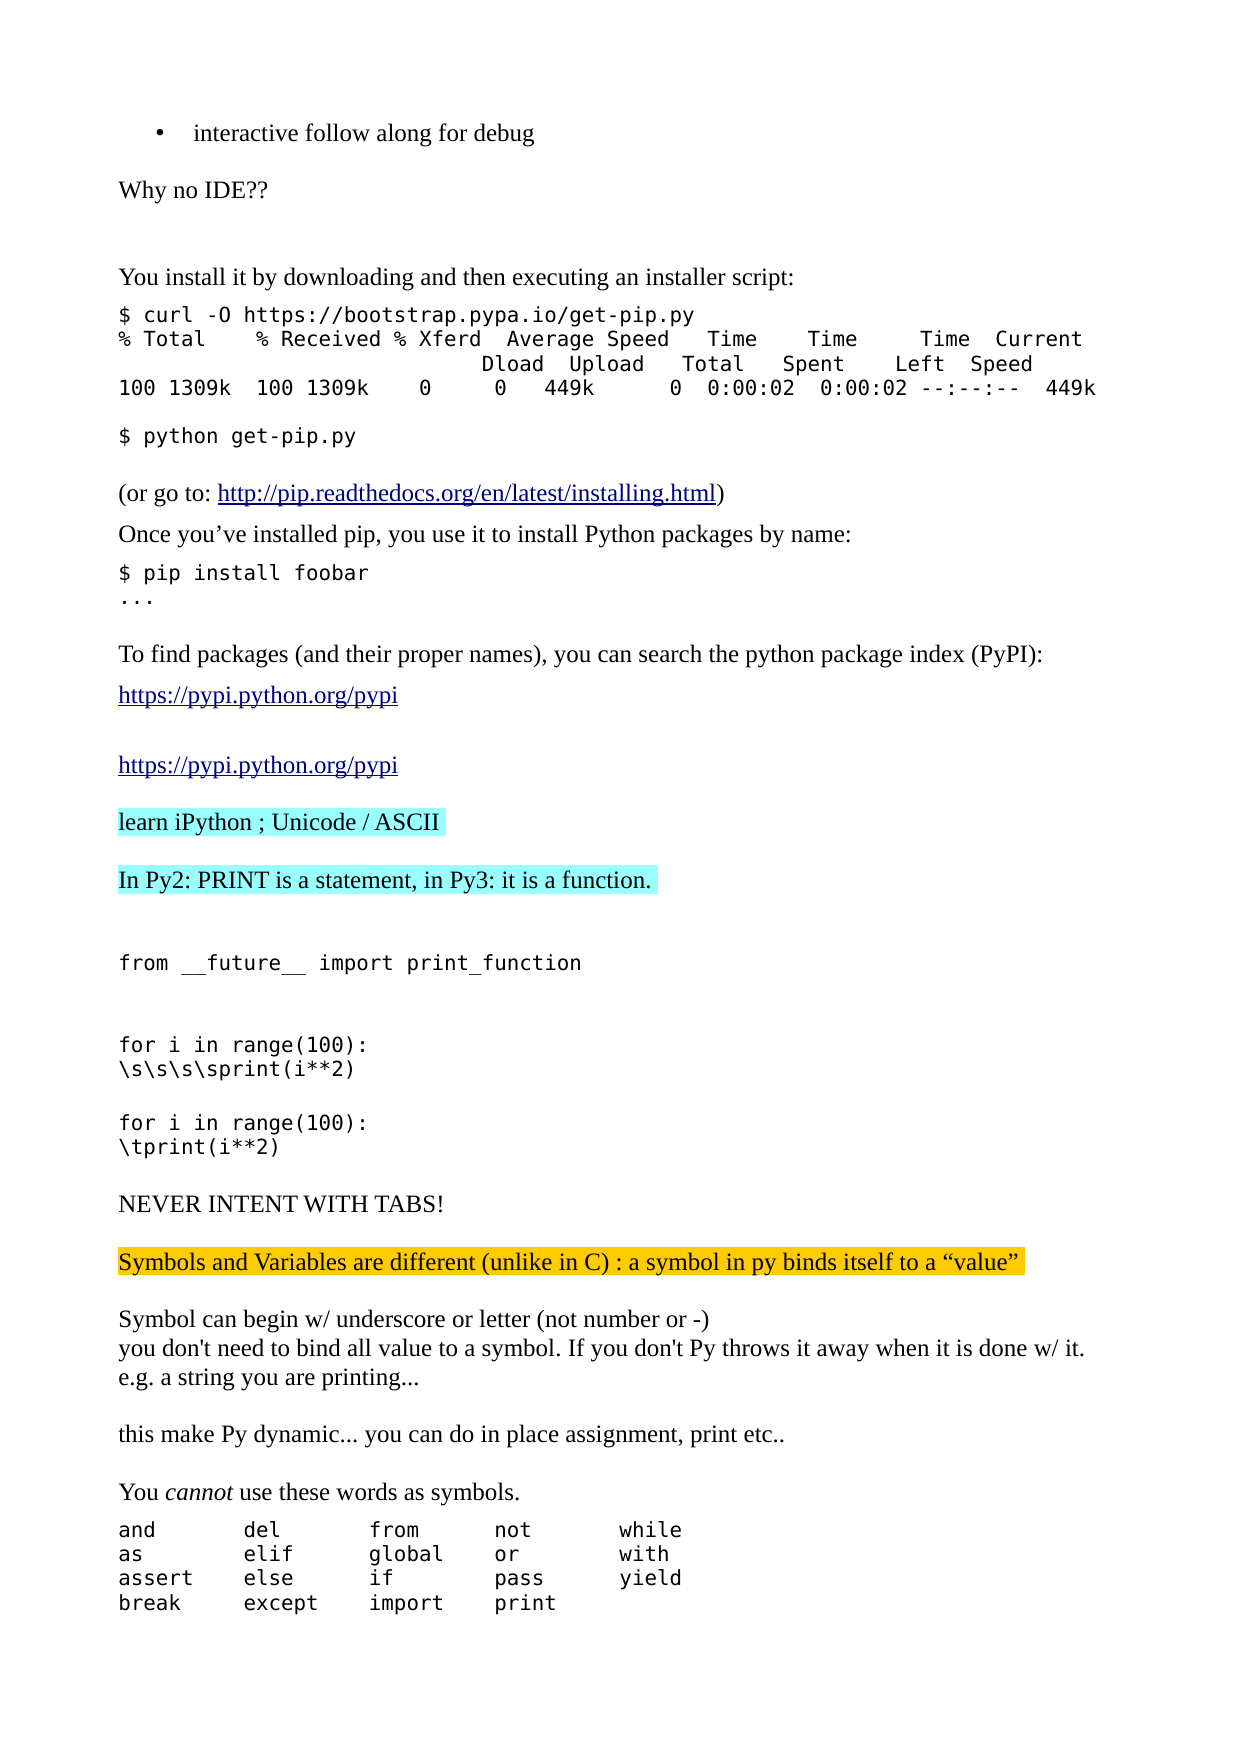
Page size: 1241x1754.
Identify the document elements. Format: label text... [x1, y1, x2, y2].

text 100 1309k 100 1309k 0 0 449k 0 0:00:02 0:00:02 --:--:-- 449k [118, 376, 1122, 400]
text \tprint(i**2) [118, 1135, 1122, 1159]
text % Total % Received % Xferd Average Speed Time Time Time Current [118, 327, 1122, 352]
text $ python get-pip.py [118, 424, 1122, 449]
text learn iPython ; Unicode / ASCII [118, 807, 1122, 836]
text from __future__ import print_function [118, 951, 1122, 976]
text To find packages (and their proper names), you can search the python package index (PyPI): [118, 639, 1122, 667]
text (or go to: http://pip.readthedocs.org/en/latest/installing.html) [118, 478, 1122, 507]
text $ pip install foobar [118, 561, 1122, 585]
text this make Py dynamic... you can do in place assignment, print etc.. [118, 1419, 1122, 1448]
list interactive follow along for debug [156, 118, 1122, 147]
text https://pypi.python.org/pypi [118, 750, 1122, 779]
text \s\s\s\sprint(i**2) [118, 1057, 1122, 1082]
text Why no IDE?? [118, 176, 1122, 204]
text In Py2: PRINT is a statement, in Py3: it is a function. [118, 865, 1122, 894]
text for i in range(100): [118, 1111, 1122, 1135]
text as elif global or with [118, 1542, 1122, 1566]
text assert else if pass yield [118, 1566, 1122, 1591]
text and del from not while [118, 1518, 1122, 1542]
text You cannot use these words as symbols. [118, 1477, 1122, 1505]
text $ curl -O https://bootstrap.pypa.io/get-pip.py [118, 303, 1122, 327]
text for i in range(100): [118, 1033, 1122, 1057]
text You install it by downloading and then executing an installer script: [118, 262, 1122, 291]
text ... [118, 585, 1122, 609]
text https://pypi.python.org/pypi [118, 680, 1122, 709]
text break except import print [118, 1591, 1122, 1615]
text Symbols and Variables are different (unlike in C) : a symbol in py binds itself to a “value” [118, 1247, 1122, 1275]
text NEVER INTENT WITH TABS! [118, 1189, 1122, 1218]
text Dload Upload Total Spent Left Speed [118, 352, 1122, 376]
text Once you’ve installed pip, you use it to install Python packages by name: [118, 519, 1122, 548]
text Symbol can begin w/ underscore or letter (not number or -) [118, 1304, 1122, 1333]
text you don't need to bind all value to a symbol. If you don't Py throws it away when it is done w/ it. e.g. a string you are printing... [118, 1333, 1122, 1390]
